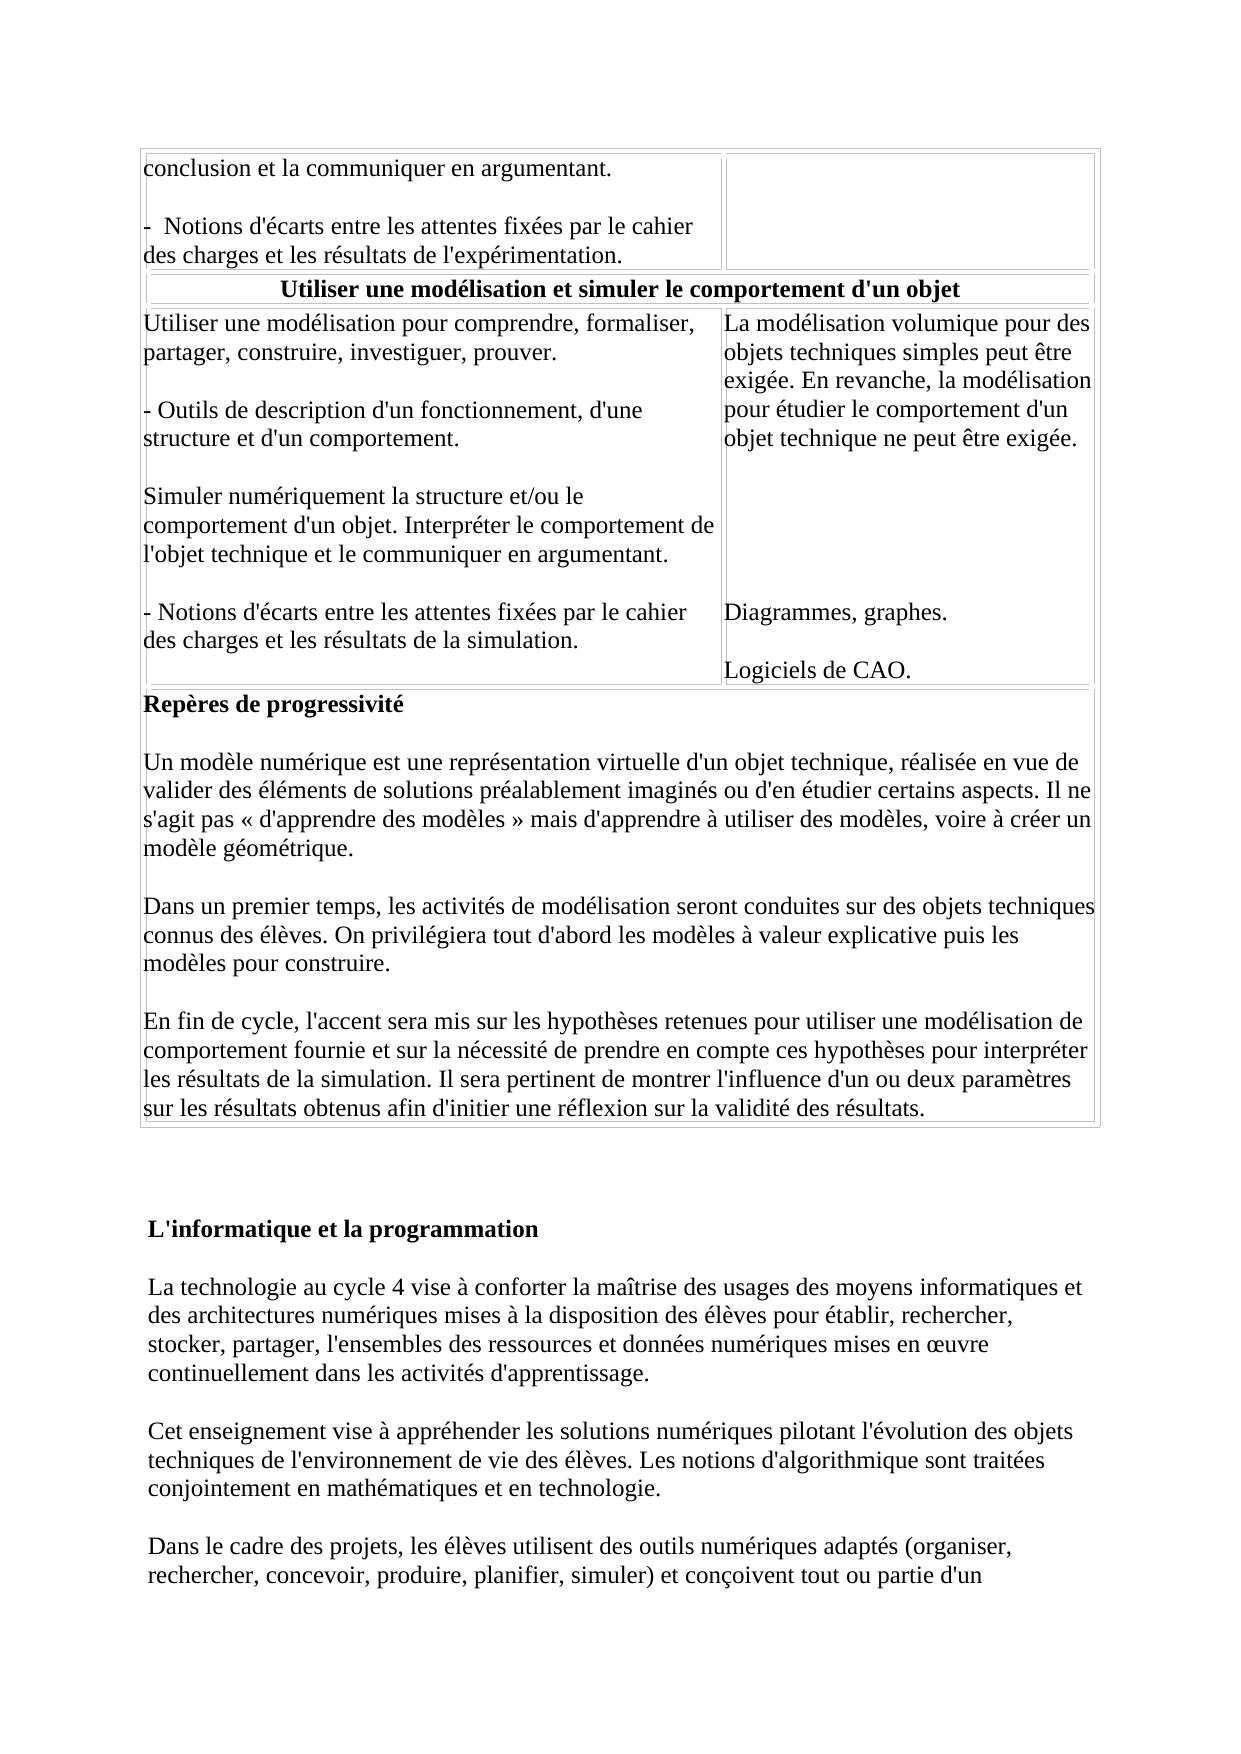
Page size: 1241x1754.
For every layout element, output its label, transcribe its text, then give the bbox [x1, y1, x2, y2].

table_cell Utiliser une modélisation pour comprendre, formaliser, partager, construire, investiguer, prouver. - Outils de description d'un fonctionnement, d'une structure et d'un comportement. Simuler numériquement la structure et/ou le comportement d'un objet. Interpréter le comportement de l'objet technique et le communiquer en argumentant. - Notions d'écarts entre les attentes fixées par le cahier des charges et les résultats de la simulation. [143, 303, 723, 683]
text La technologie au cycle 4 vise à conforter la maîtrise des usages des moyens informatiques et des architectures numériques mises à la disposition des élèves pour établir, rechercher, stocker, partager, l'ensembles des ressources et données numériques mises en œuvre continuellement dans les activités d'apprentissage. [148, 1272, 1093, 1387]
text Dans le cadre des projets, les élèves utilisent des outils numériques adaptés (organiser, rechercher, concevoir, produire, planifier, simuler) et conçoivent tout ou partie d'un [148, 1531, 1093, 1589]
text Cet enseignement vise à appréhender les solutions numériques pilotant l'évolution des objets techniques de l'environnement de vie des élèves. Les notions d'algorithmique sont traitées conjointement en mathématiques et en technologie. [148, 1416, 1093, 1502]
table_cell [724, 149, 1097, 268]
table_cell Repères de progressivité Un modèle numérique est une représentation virtuelle d'un objet technique, réalisée en vue de valider des éléments de solutions préalablement imaginés ou d'en étudier certains aspects. Il ne s'agit pas « d'apprendre des modèles » mais d'apprendre à utiliser des modèles, voire à créer un modèle géométrique. Dans un premier temps, les activités de modélisation seront conduites sur des objets techniques connus des élèves. On privilégiera tout d'abord les modèles à valeur explicative puis les modèles pour construire. En fin de cycle, l'accent sera mis sur les hypothèses retenues pour utiliser une modélisation de comportement fournie et sur la nécessité de prendre en compte ces hypothèses pour interpréter les résultats de la simulation. Il sera pertinent de montrer l'influence d'un ou deux paramètres sur les résultats obtenus afin d'initier une réflexion sur la validité des résultats. [143, 684, 1097, 1121]
table_cell conclusion et la communiquer en argumentant. - Notions d'écarts entre les attentes fixées par le cahier des charges et les résultats de l'expérimentation. [143, 149, 723, 268]
table_cell La modélisation volumique pour des objets techniques simples peut être exigée. En revanche, la modélisation pour étudier le comportement d'un objet technique ne peut être exigée. Diagrammes, graphes. Logiciels de CAO. [724, 303, 1097, 683]
text L'informatique et la programmation [148, 1214, 1093, 1243]
table_cell Utiliser une modélisation et simuler le comportement d'un objet [143, 269, 1097, 303]
